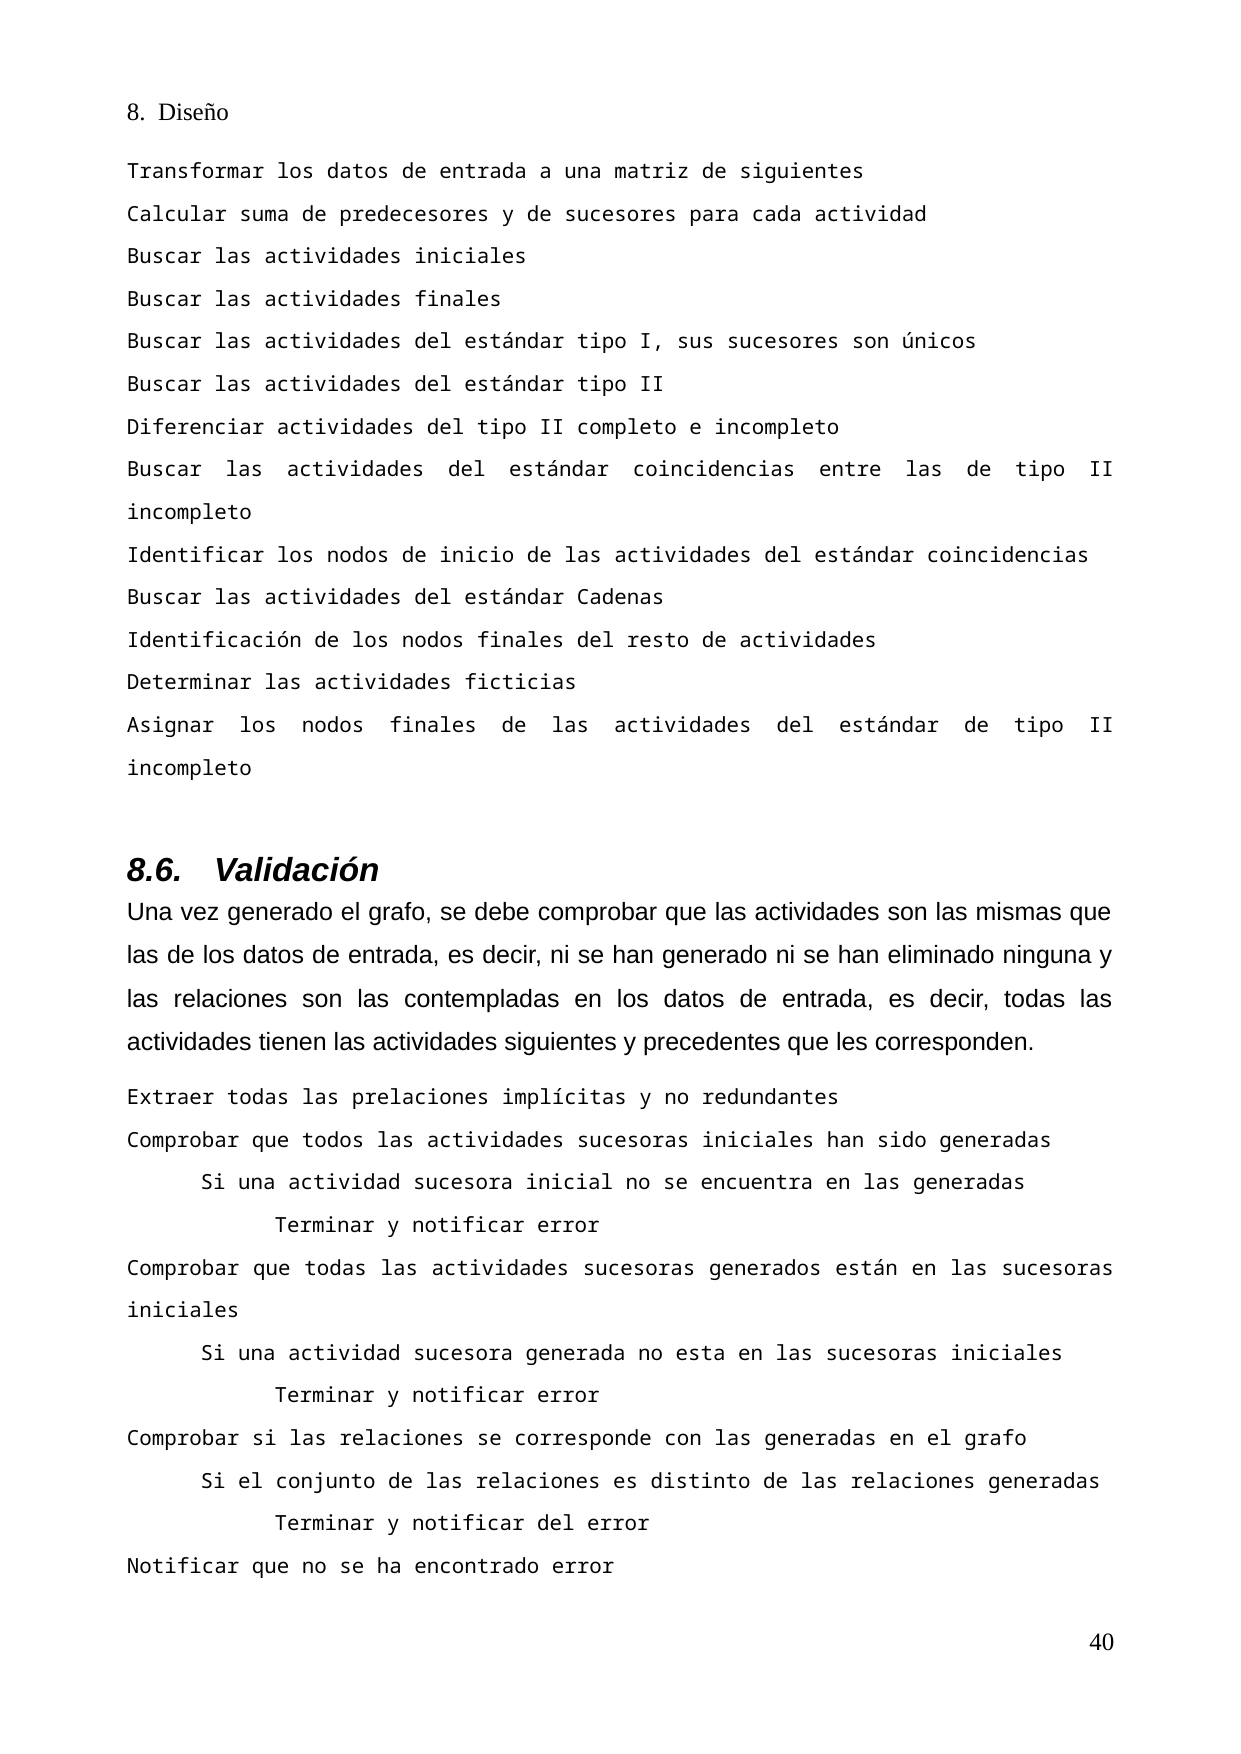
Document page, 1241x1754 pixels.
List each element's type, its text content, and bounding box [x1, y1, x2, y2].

text Si una actividad sucesora generada no esta en las sucesoras iniciales [127, 1338, 1114, 1366]
text Determinar las actividades ficticias [127, 667, 1114, 696]
text Diferenciar actividades del tipo II completo e incompleto [127, 412, 1114, 440]
text Una vez generado el grafo, se debe comprobar que las actividades son las mismas que las de los datos de entrada, es decir, ni se han generado ni se han eliminado ninguna y las relaciones son las contempladas en los datos de entrada, es decir, todas las actividades tienen las actividades siguientes y precedentes que les corresponden. [127, 897, 1114, 1055]
text Buscar las actividades finales [127, 284, 1114, 312]
text Comprobar que todos las actividades sucesoras iniciales han sido generadas [127, 1125, 1114, 1153]
text Notificar que no se ha encontrado error [127, 1551, 1114, 1579]
text Asignar los nodos finales de las actividades del estándar de tipo II incompleto [127, 710, 1114, 781]
text Si una actividad sucesora inicial no se encuentra en las generadas [127, 1167, 1114, 1196]
text Identificación de los nodos finales del resto de actividades [127, 625, 1114, 653]
text Comprobar si las relaciones se corresponde con las generadas en el grafo [127, 1423, 1114, 1452]
text Terminar y notificar del error [127, 1508, 1114, 1537]
text Comprobar que todas las actividades sucesoras generados están en las sucesoras iniciales [127, 1253, 1114, 1324]
text Terminar y notificar error [127, 1210, 1114, 1238]
text Buscar las actividades del estándar tipo I, sus sucesores son únicos [127, 327, 1114, 355]
text Transformar los datos de entrada a una matriz de siguientes [127, 156, 1114, 185]
text Identificar los nodos de inicio de las actividades del estándar coincidencias [127, 540, 1114, 568]
text Extraer todas las prelaciones implícitas y no redundantes [127, 1082, 1114, 1111]
text Calcular suma de predecesores y de sucesores para cada actividad [127, 199, 1114, 227]
subtitle Validación [127, 850, 1114, 888]
text Buscar las actividades del estándar Cadenas [127, 582, 1114, 611]
text Terminar y notificar error [127, 1381, 1114, 1409]
text Buscar las actividades del estándar tipo II [127, 369, 1114, 398]
text Si el conjunto de las relaciones es distinto de las relaciones generadas [127, 1466, 1114, 1494]
text Buscar las actividades iniciales [127, 241, 1114, 270]
text Buscar las actividades del estándar coincidencias entre las de tipo II incompleto [127, 454, 1114, 526]
